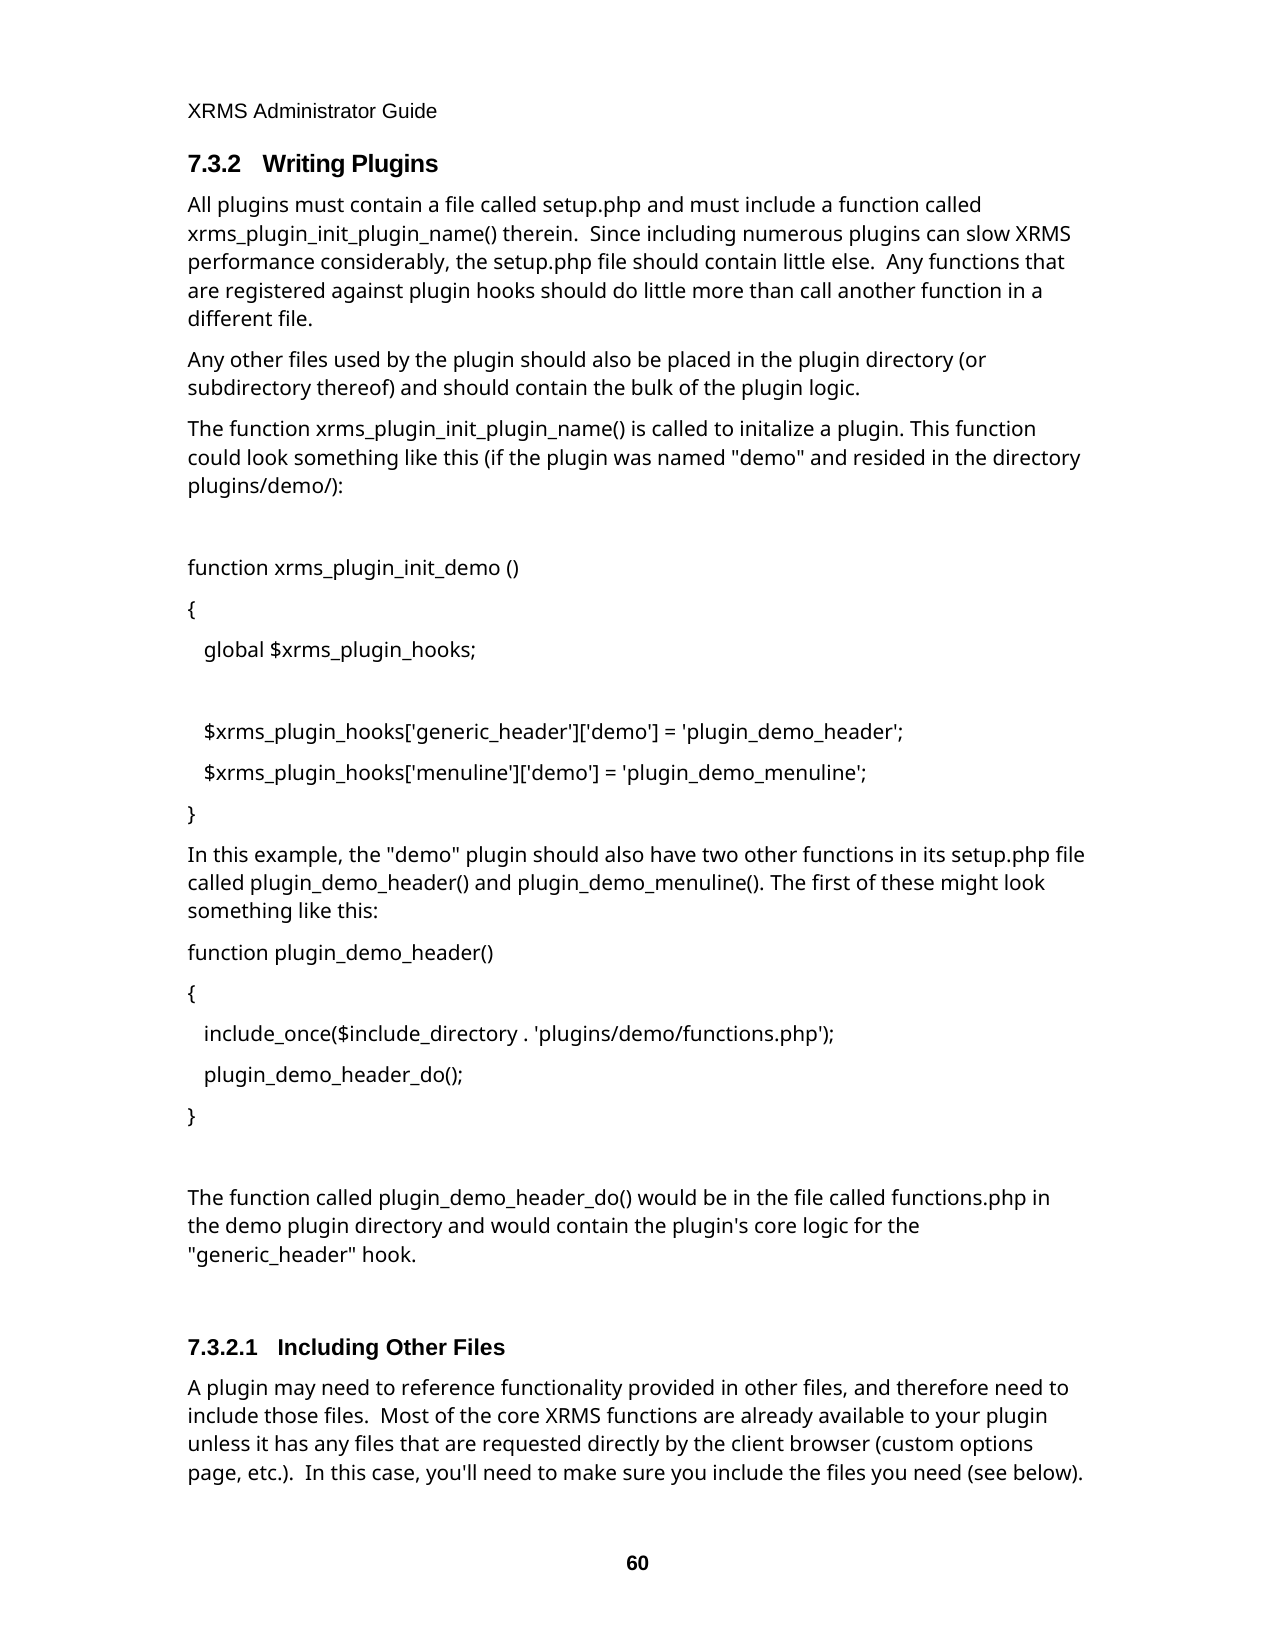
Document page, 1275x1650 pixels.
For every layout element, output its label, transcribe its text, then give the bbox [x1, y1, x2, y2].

text include_once($include_directory . 'plugins/demo/functions.php'); [187, 1019, 1087, 1048]
text { [187, 594, 1087, 623]
subtitle Including Other Files [187, 1334, 1087, 1360]
text function plugin_demo_header() [187, 938, 1087, 966]
text The function called plugin_demo_header_do() would be in the file called functions.php in the demo plugin directory and would contain the plugin's core logic for the "generic_header" hook. [187, 1183, 1087, 1268]
text Any other files used by the plugin should also be placed in the plugin directory (or subdirectory thereof) and should contain the bulk of the plugin logic. [187, 345, 1087, 402]
text In this example, the "demo" plugin should also have two other functions in its setup.php file called plugin_demo_header() and plugin_demo_menuline(). The first of these might look something like this: [187, 840, 1087, 925]
text function xrms_plugin_init_demo () [187, 553, 1087, 582]
text } [187, 1101, 1087, 1130]
text global $xrms_plugin_hooks; [187, 635, 1087, 663]
text All plugins must contain a file called setup.php and must include a function called xrms_plugin_init_plugin_name() therein. Since including numerous plugins can slow XRMS performance considerably, the setup.php file should contain little else. Any functions that are registered against plugin hooks should do little more than call another function in a different file. [187, 190, 1087, 333]
subtitle Writing Plugins [187, 150, 1087, 178]
text $xrms_plugin_hooks['generic_header']['demo'] = 'plugin_demo_header'; [187, 717, 1087, 745]
text plugin_demo_header_do(); [187, 1060, 1087, 1089]
text { [187, 978, 1087, 1007]
text The function xrms_plugin_init_plugin_name() is called to initalize a plugin. This function could look something like this (if the plugin was named "demo" and resided in the directory plugins/demo/): [187, 414, 1087, 500]
text $xrms_plugin_hooks['menuline']['demo'] = 'plugin_demo_menuline'; [187, 758, 1087, 786]
text } [187, 799, 1087, 827]
text A plugin may need to reference functionality provided in other files, and therefore need to include those files. Most of the core XRMS functions are already available to your plugin unless it has any files that are requested directly by the client browser (custom options page, etc.). In this case, you'll need to make sure you include the files you need (see below). [187, 1373, 1087, 1486]
